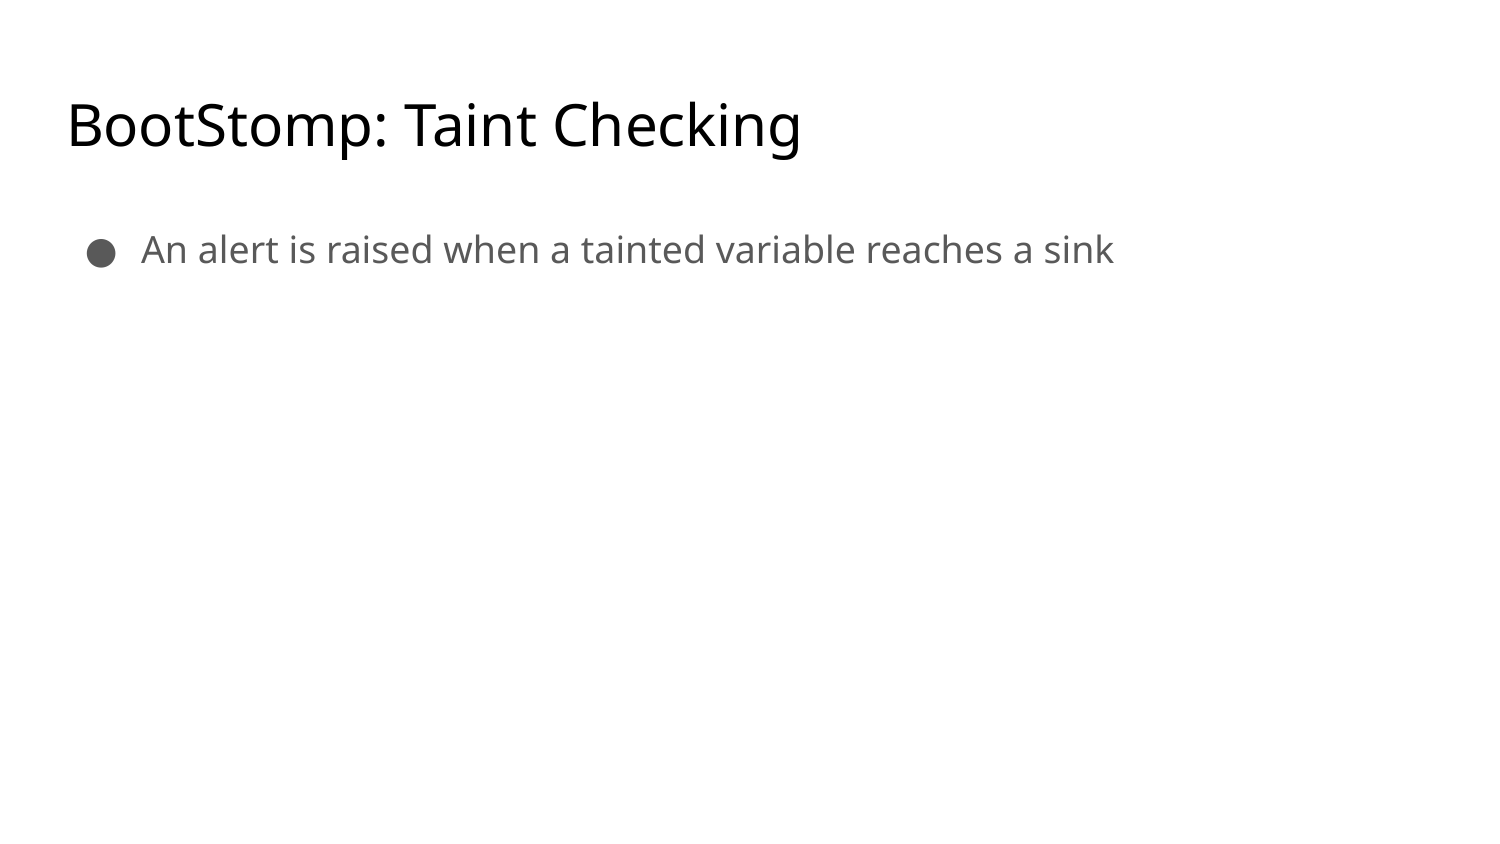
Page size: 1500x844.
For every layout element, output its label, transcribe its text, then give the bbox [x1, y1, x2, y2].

list An alert is raised when a tainted variable reaches a sink [51, 189, 1449, 750]
title BootStomp: Taint Checking [51, 72, 1449, 167]
